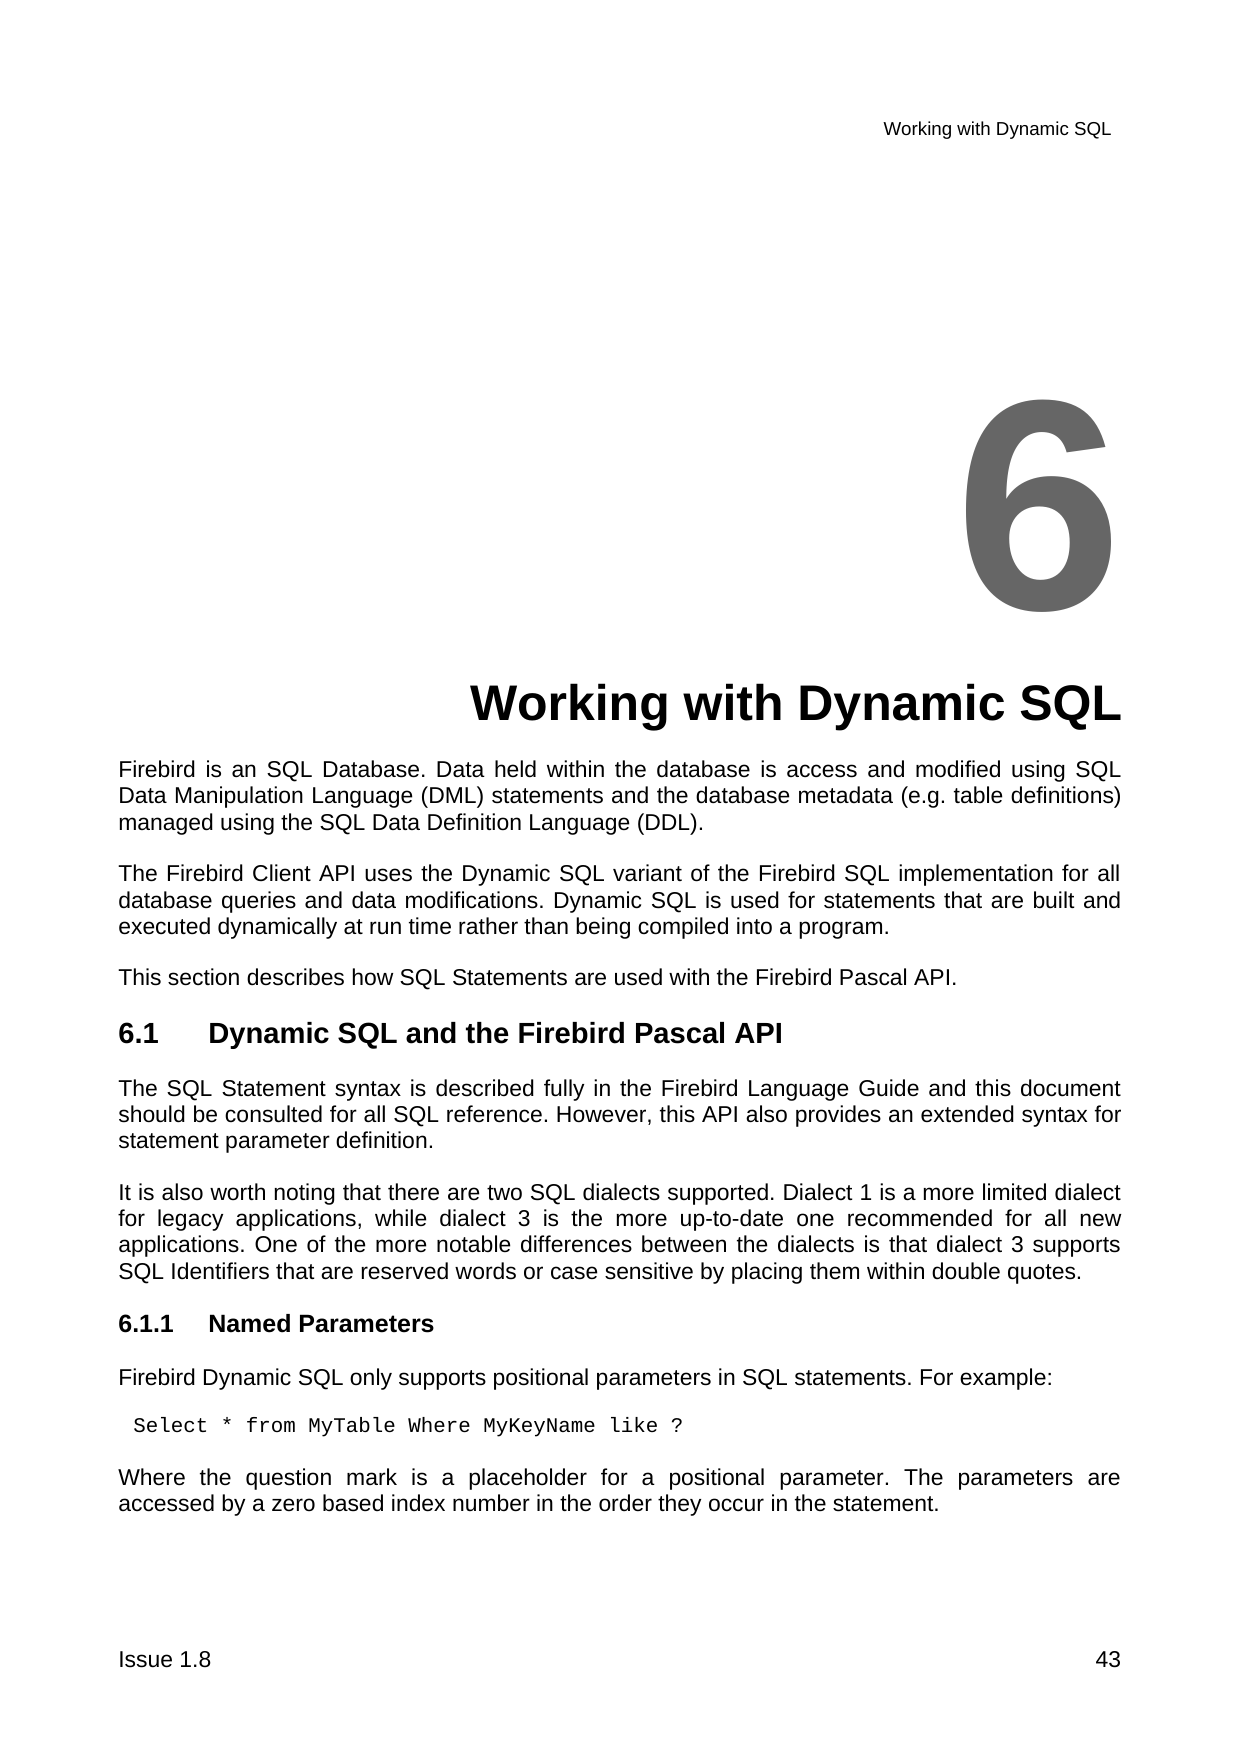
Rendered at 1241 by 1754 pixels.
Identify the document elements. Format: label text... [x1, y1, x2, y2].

subtitle Working with Dynamic SQL [81, 328, 1122, 731]
text Firebird is an SQL Database. Data held within the database is access and modified using SQL Data Manipulation Language (DML) statements and the database metadata (e.g. table definitions) managed using the SQL Data Definition Language (DDL). [118, 756, 1122, 835]
text It is also worth noting that there are two SQL dialects supported. Dialect 1 is a more limited dialect for legacy applications, while dialect 3 is the more up-to-date one recommended for all new applications. One of the more notable differences between the dialects is that dialect 3 supports SQL Identifiers that are reserved words or case sensitive by placing them within double quotes. [118, 1179, 1122, 1284]
subtitle Dynamic SQL and the Firebird Pascal API [118, 1016, 1122, 1049]
text The Firebird Client API uses the Dynamic SQL variant of the Firebird SQL implementation for all database queries and data modifications. Dynamic SQL is used for statements that are built and executed dynamically at run time rather than being compiled into a program. [118, 860, 1122, 939]
text Select * from MyTable Where MyKeyName like ? [133, 1415, 1122, 1438]
text This section describes how SQL Statements are used with the Firebird Pascal API. [118, 964, 1122, 991]
text Where the question mark is a placeholder for a positional parameter. The parameters are accessed by a zero based index number in the order they occur in the statement. [118, 1464, 1122, 1517]
text The SQL Statement syntax is described fully in the Firebird Language Guide and this document should be consulted for all SQL reference. However, this API also provides an extended syntax for statement parameter definition. [118, 1075, 1122, 1154]
subtitle Named Parameters [118, 1309, 1122, 1338]
text Firebird Dynamic SQL only supports positional parameters in SQL statements. For example: [118, 1363, 1122, 1390]
